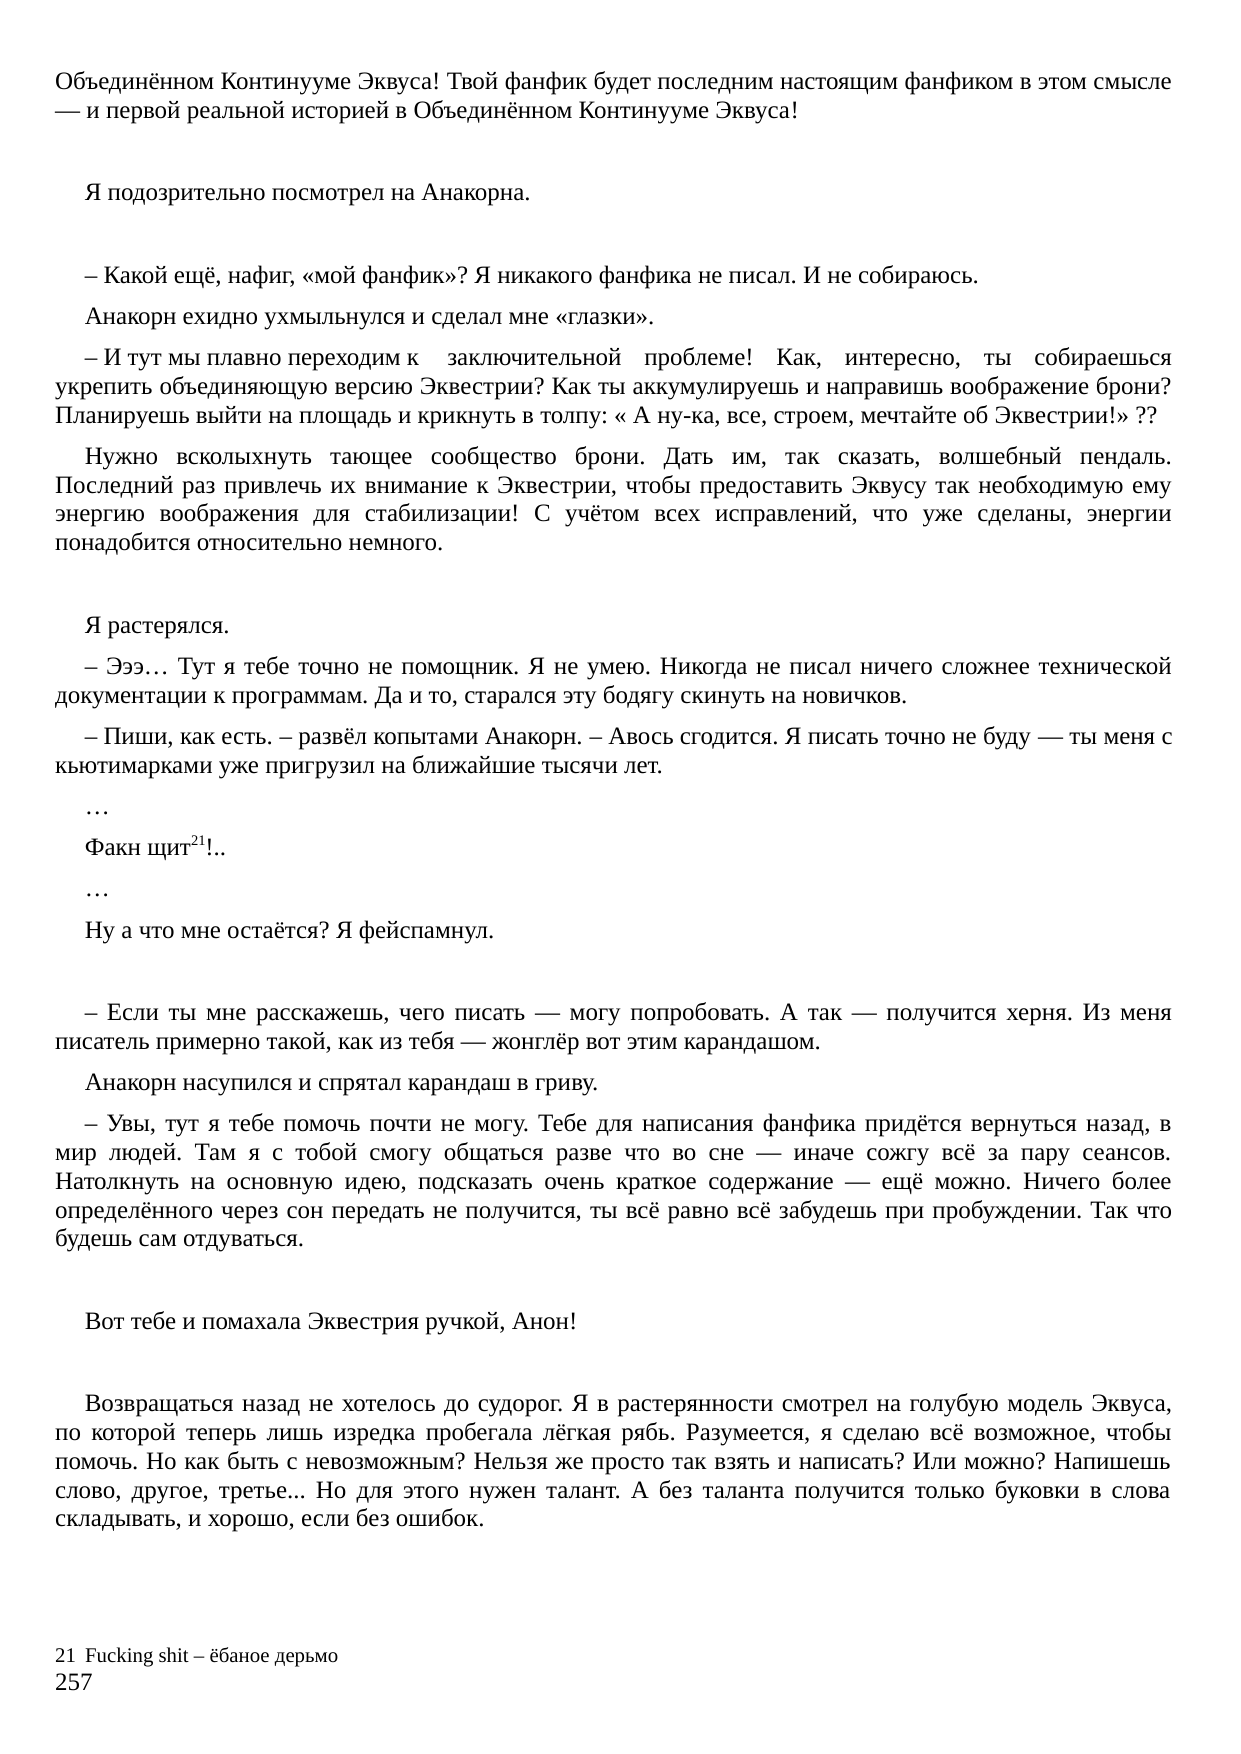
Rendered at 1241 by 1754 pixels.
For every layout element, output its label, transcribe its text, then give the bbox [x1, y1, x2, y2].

text … [55, 873, 1173, 902]
text Объединённом Континууме Эквуса! Твой фанфик будет последним настоящим фанфиком в этом смысле — и первой реальной историей в Объединённом Континууме Эквуса! [55, 66, 1173, 123]
text Анакорн насупился и спрятал карандаш в гриву. [55, 1067, 1173, 1096]
text Возвращаться назад не хотелось до судорог. Я в растерянности смотрел на голубую модель Эквуса, по которой теперь лишь изредка пробегала лёгкая рябь. Разумеется, я сделаю всё возможное, чтобы помочь. Но как быть с невозможным? Нельзя же просто так взять и написать? Или можно? Напишешь слово, другое, третье... Но для этого нужен талант. А без таланта получится только буковки в слова складывать, и хорошо, если без ошибок. [55, 1388, 1173, 1532]
text … [55, 791, 1173, 820]
text Факн щит!.. [55, 832, 1173, 861]
text Ну а что мне остаётся? Я фейспамнул. [55, 915, 1173, 943]
text – Увы, тут я тебе помочь почти не могу. Тебе для написания фанфика придётся вернуться назад, в мир людей. Там я с тобой смогу общаться разве что во сне — иначе сожгу всё за пару сеансов. Натолкнуть на основную идею, подсказать очень краткое содержание — ещё можно. Ничего более определённого через сон передать не получится, ты всё равно всё забудешь при пробуждении. Так что будешь сам отдуваться. [55, 1108, 1173, 1252]
text Нужно всколыхнуть тающее сообщество брони. Дать им, так сказать, волшебный пендаль. Последний раз привлечь их внимание к Эквестрии, чтобы предоставить Эквусу так необходимую ему энергию воображения для стабилизации! С учётом всех исправлений, что уже сделаны, энергии понадобится относительно немного. [55, 441, 1173, 556]
text Я растерялся. [55, 610, 1173, 638]
text – И тут мы плавно переходим к заключительной проблеме! Как, интересно, ты собираешься укрепить объединяющую версию Эквестрии? Как ты аккумулируешь и направишь воображение брони? Планируешь выйти на площадь и крикнуть в толпу: « А ну-ка, все, строем, мечтайте об Эквестрии!» ?? [55, 342, 1173, 428]
text Анакорн ехидно ухмыльнулся и сделал мне «глазки». [55, 301, 1173, 330]
text – Эээ… Тут я тебе точно не помощник. Я не умею. Никогда не писал ничего сложнее технической документации к программам. Да и то, старался эту бодягу скинуть на новичков. [55, 651, 1173, 708]
text – Пиши, как есть. – развёл копытами Анакорн. – Авось сгодится. Я писать точно не буду — ты меня с кьютимарками уже пригрузил на ближайшие тысячи лет. [55, 721, 1173, 778]
text Fucking shit – ёбаное дерьмо [55, 1642, 1173, 1667]
text – Какой ещё, нафиг, «мой фанфик»? Я никакого фанфика не писал. И не собираюсь. [55, 260, 1173, 288]
text – Если ты мне расскажешь, чего писать — могу попробовать. А так — получится херня. Из меня писатель примерно такой, как из тебя — жонглёр вот этим карандашом. [55, 997, 1173, 1055]
text Вот тебе и помахала Эквестрия ручкой, Анон! [55, 1306, 1173, 1335]
text Я подозрительно посмотрел на Анакорна. [55, 177, 1173, 206]
